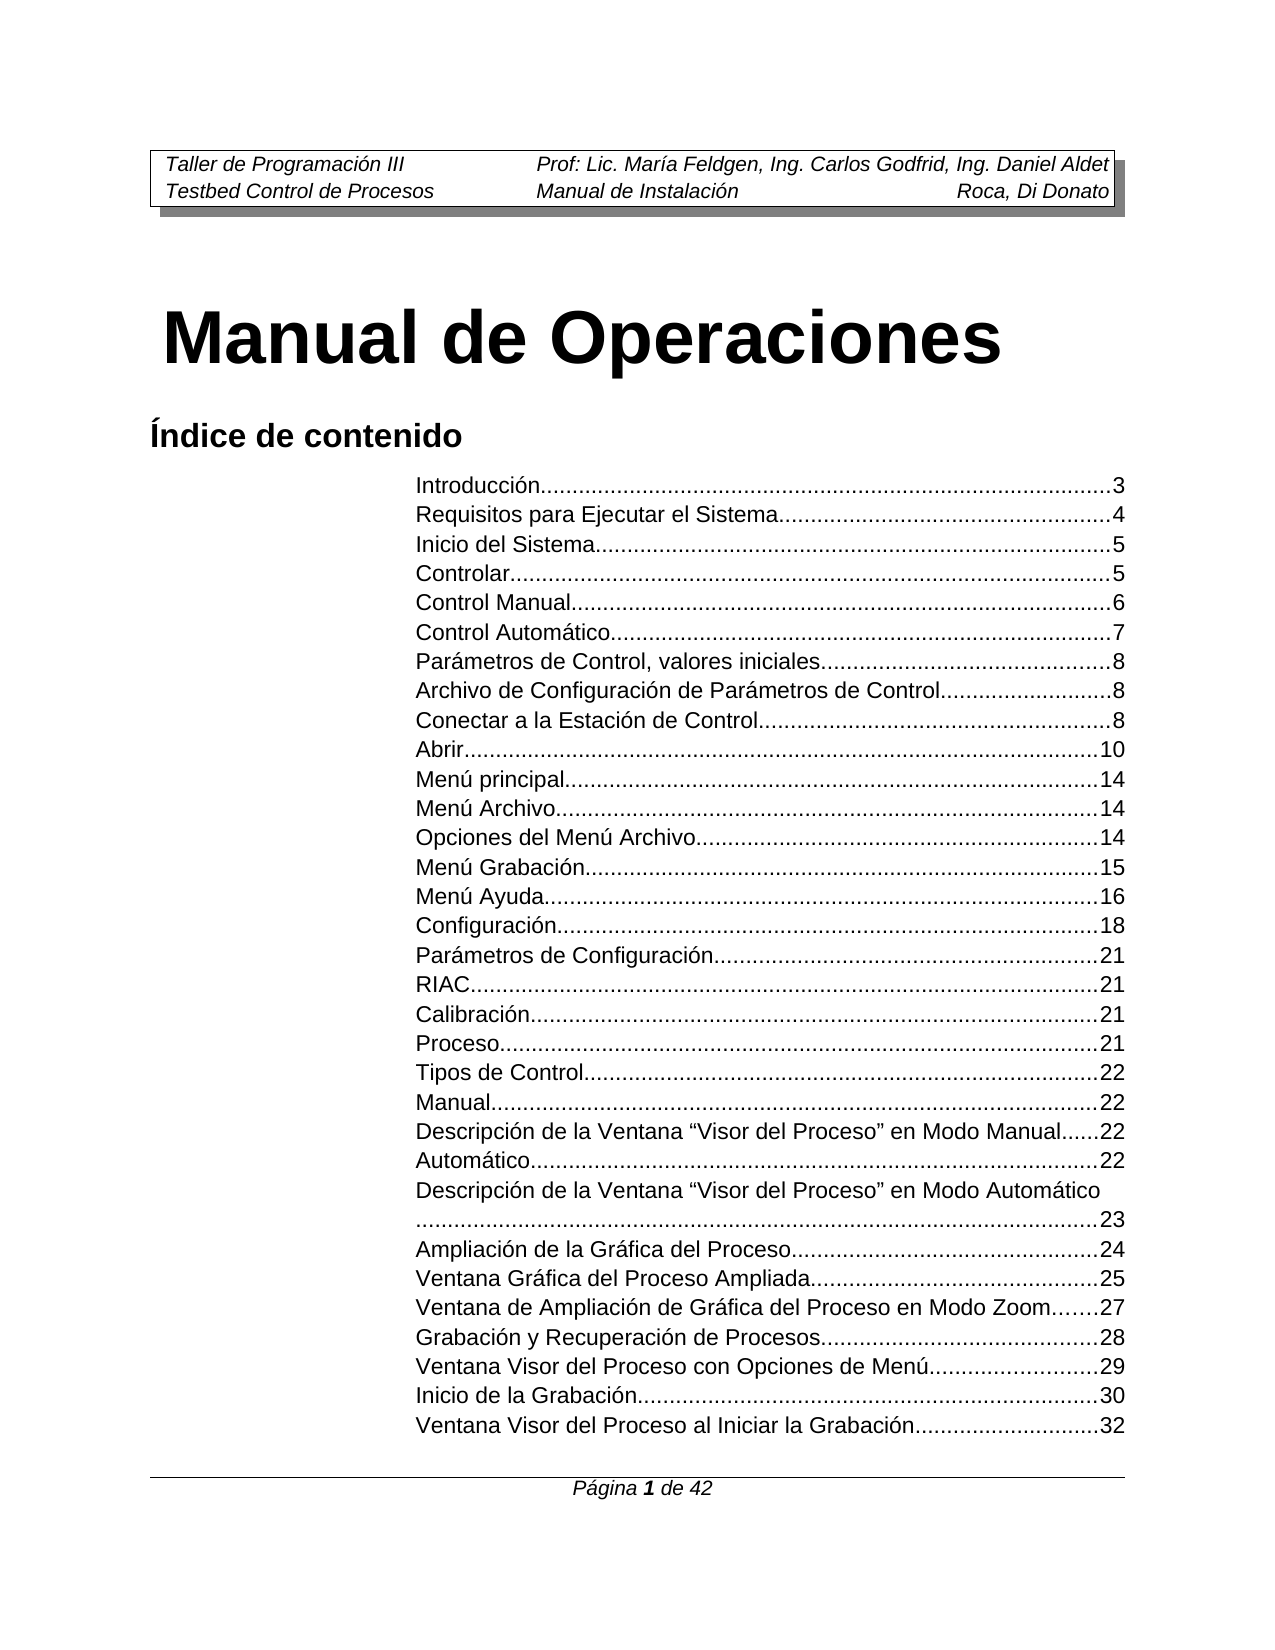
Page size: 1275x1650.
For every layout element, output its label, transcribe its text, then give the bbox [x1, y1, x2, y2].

text Control Manual 6 [415, 590, 1125, 616]
text Proceso 21 [415, 1031, 1125, 1056]
text Ventana Visor del Proceso al Iniciar la Grabación 32 [415, 1413, 1125, 1438]
text Ampliación de la Gráfica del Proceso 24 [415, 1236, 1125, 1262]
text Automático 22 [415, 1148, 1125, 1174]
subtitle Índice de contenido [150, 417, 1125, 454]
text Descripción de la Ventana “Visor del Proceso” en Modo Automático 23 [415, 1178, 1125, 1233]
text RIAC 21 [415, 972, 1125, 998]
text Configuración 18 [415, 913, 1125, 939]
text Opciones del Menú Archivo 14 [415, 825, 1125, 851]
text Menú Archivo 14 [415, 796, 1125, 821]
title Manual de Operaciones [150, 296, 1125, 380]
text Tipos de Control 22 [415, 1060, 1125, 1086]
text Menú Grabación 15 [415, 854, 1125, 880]
text Menú Ayuda 16 [415, 884, 1125, 909]
text Requisitos para Ejecutar el Sistema 4 [415, 502, 1125, 528]
text Calibración 21 [415, 1001, 1125, 1027]
text Parámetros de Control, valores iniciales 8 [415, 649, 1125, 674]
text Grabación y Recuperación de Procesos 28 [415, 1324, 1125, 1350]
text Inicio del Sistema 5 [415, 531, 1125, 557]
text Ventana Gráfica del Proceso Ampliada 25 [415, 1266, 1125, 1291]
text Ventana de Ampliación de Gráfica del Proceso en Modo Zoom 27 [415, 1295, 1125, 1321]
text Archivo de Configuración de Parámetros de Control 8 [415, 678, 1125, 704]
text Ventana Visor del Proceso con Opciones de Menú 29 [415, 1354, 1125, 1379]
text Introducción 3 [415, 473, 1125, 498]
text Control Automático 7 [415, 619, 1125, 645]
text Manual 22 [415, 1089, 1125, 1115]
text Abrir 10 [415, 737, 1125, 763]
text Menú principal 14 [415, 766, 1125, 792]
text Conectar a la Estación de Control 8 [415, 708, 1125, 733]
text Controlar 5 [415, 561, 1125, 586]
text Parámetros de Configuración 21 [415, 943, 1125, 968]
text Descripción de la Ventana “Visor del Proceso” en Modo Manual 22 [415, 1119, 1125, 1144]
text Inicio de la Grabación 30 [415, 1383, 1125, 1409]
